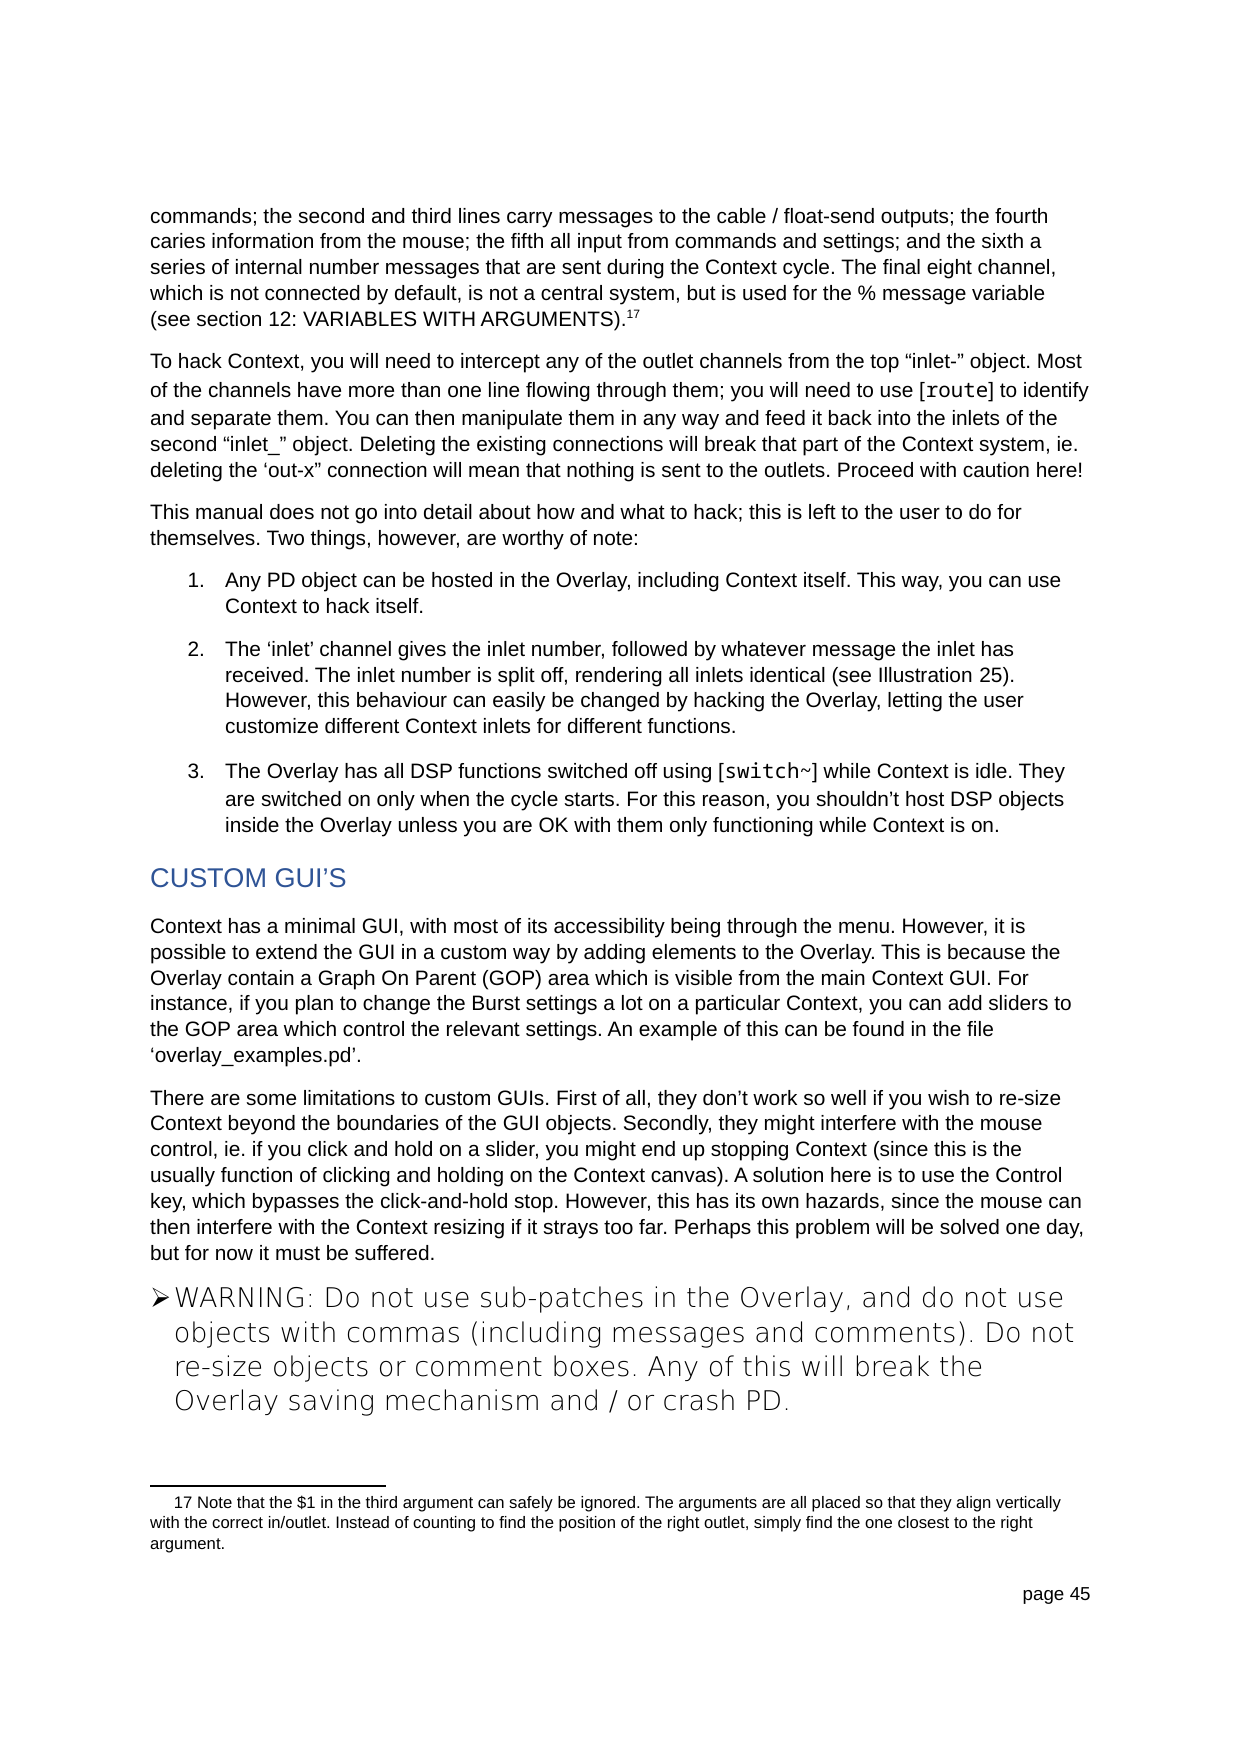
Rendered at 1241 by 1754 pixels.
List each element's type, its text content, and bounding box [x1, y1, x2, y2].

list WARNING: Do not use sub-patches in the Overlay, and do not use objects with commas (including messages and comments). Do not re-size objects or comment boxes. Any of this will break the Overlay saving mechanism and / or crash PD. [150, 1283, 1090, 1417]
list The ‘inlet’ channel gives the inlet number, followed by whatever message the inlet has received. The inlet number is split off, rendering all inlets identical (see Illustration 25). However, this behaviour can easily be changed by hacking the Overlay, letting the user customize different Context inlets for different functions. [187, 637, 1090, 738]
text Note that the $1 in the third argument can safely be ignored. The arguments are all placed so that they align vertically with the correct in/outlet. Instead of counting to find the position of the right outlet, simply find the one closest to the right argument. [150, 1492, 1090, 1553]
text There are some limitations to custom GUIs. First of all, they don’t work so well if you wish to re-size Context beyond the boundaries of the GUI objects. Secondly, they might interfere with the mouse control, ie. if you click and hold on a slider, you might end up stopping Context (since this is the usually function of clicking and holding on the Context canvas). A solution here is to use the Control key, which bypasses the click-and-hold stop. However, this has its own hazards, since the mouse can then interfere with the Context resizing if it strays too far. Perhaps this problem will be solved one day, but for now it must be suffered. [150, 1085, 1090, 1264]
subtitle CUSTOM GUI’S [150, 862, 1090, 893]
text Context has a minimal GUI, with most of its accessibility being through the menu. However, it is possible to extend the GUI in a custom way by adding elements to the Overlay. This is because the Overlay contain a Graph On Parent (GOP) area which is visible from the main Context GUI. For instance, if you plan to change the Burst settings a lot on a particular Context, you can add sliders to the GOP area which control the relevant settings. An example of this can be found in the file ‘overlay_examples.pd’. [150, 914, 1090, 1067]
text To hack Context, you will need to intercept any of the outlet channels from the top “inlet-” object. Most of the channels have more than one line flowing through them; you will need to use [route] to identify and separate them. You can then manipulate them in any way and feed it back into the inlets of the second “inlet_” object. Deleting the existing connections will break that part of the Context system, ie. deleting the ‘out-x” connection will mean that nothing is sent to the outlets. Proceed with caution here! [150, 349, 1090, 481]
list Any PD object can be hosted in the Overlay, including Context itself. This way, you can use Context to hack itself. [187, 568, 1090, 618]
list The Overlay has all DSP functions switched off using [switch~] while Context is idle. They are switched on only when the cycle starts. For this reason, you shouldn’t host DSP objects inside the Overlay unless you are OK with them only functioning while Context is on. [187, 757, 1090, 837]
text commands; the second and third lines carry messages to the cable / float-send outputs; the fourth caries information from the mouse; the fifth all input from commands and settings; and the sixth a series of internal number messages that are sent during the Context cycle. The final eight channel, which is not connected by default, is not a central system, but is used for the % message variable (see section 12: VARIABLES WITH ARGUMENTS). [150, 203, 1090, 331]
text This manual does not go into detail about how and what to hack; this is left to the user to do for themselves. Two things, however, are worthy of note: [150, 500, 1090, 550]
